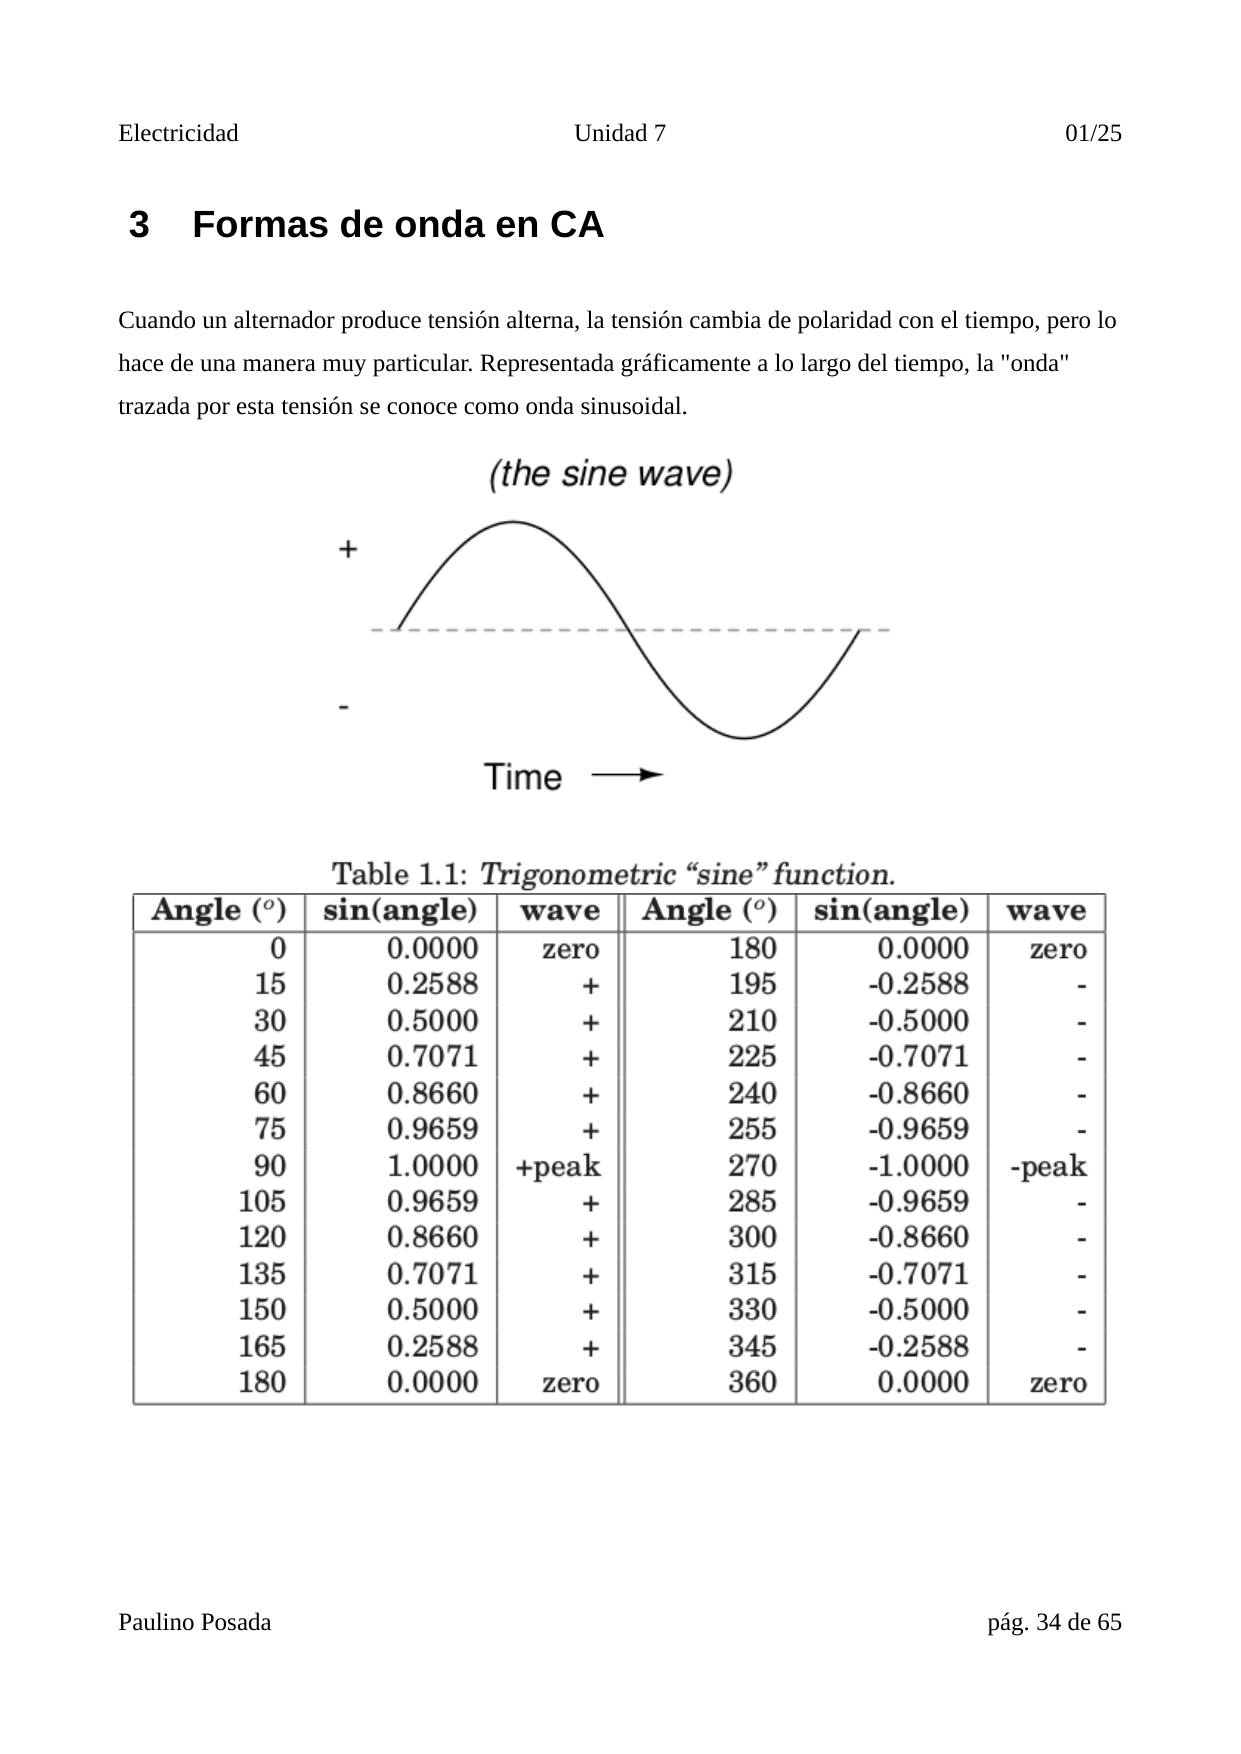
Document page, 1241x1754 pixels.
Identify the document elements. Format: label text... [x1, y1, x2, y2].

text Cuando un alternador produce tensión alterna, la tensión cambia de polaridad con el tiempo, pero lo hace de una manera muy particular. Representada gráficamente a lo largo del tiempo, la "onda" trazada por esta tensión se conoce como onda sinusoidal. [118, 305, 1122, 420]
subtitle Formas de onda en CA [118, 201, 1122, 245]
picture [327, 449, 913, 810]
picture [118, 853, 1123, 1419]
